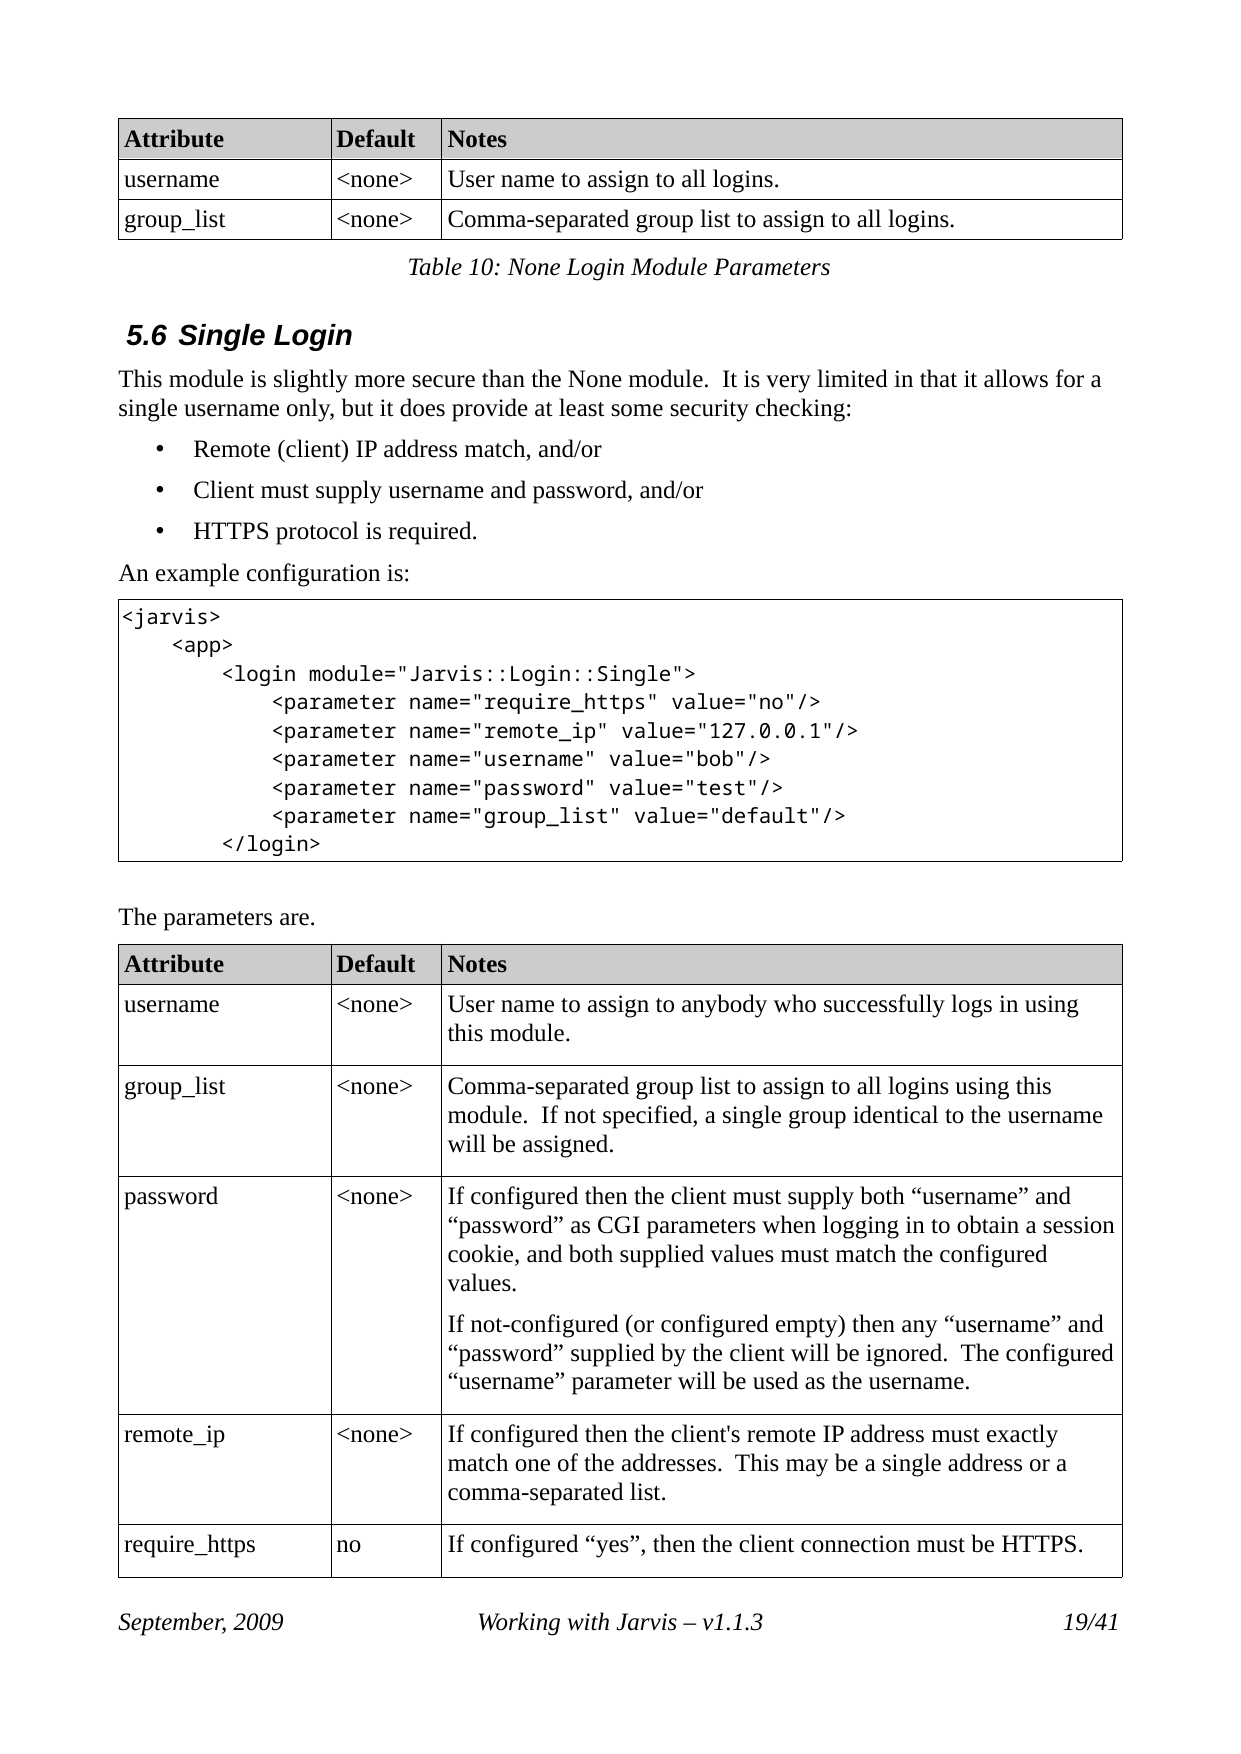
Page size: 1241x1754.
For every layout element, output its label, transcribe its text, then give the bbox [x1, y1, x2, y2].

table_cell group_list [119, 200, 331, 239]
text An example configuration is: [118, 558, 1122, 586]
table_cell If configured then the client's remote IP address must exactly match one of the addresses. This may be a single address or a comma-separated list. [442, 1415, 1122, 1524]
table_cell <none> [332, 200, 441, 239]
table_cell <none> [332, 985, 441, 1065]
table_header Attribute [119, 945, 331, 984]
list HTTPS protocol is required. [156, 516, 1122, 545]
table_cell require_https [119, 1525, 331, 1577]
table_cell <none> [332, 1177, 441, 1413]
table_cell username [119, 160, 331, 199]
table_cell group_list [119, 1066, 331, 1176]
text <parameter name="require_https" value="no"/> [119, 684, 1122, 713]
table_header Default [332, 119, 441, 158]
table_cell <none> [332, 1066, 441, 1176]
table_cell User name to assign to all logins. [442, 160, 1122, 199]
text The parameters are. [118, 902, 1122, 931]
table_header Default [332, 945, 441, 984]
table_cell no [332, 1525, 441, 1577]
text This module is slightly more secure than the None module. It is very limited in that it allows for a single username only, but it does provide at least some security checking: [118, 364, 1122, 421]
text Table 10: None Login Module Parameters [118, 252, 1122, 280]
table_cell Comma-separated group list to assign to all logins. [442, 200, 1122, 239]
table_cell User name to assign to anybody who successfully logs in using this module. [442, 985, 1122, 1065]
text <parameter name="group_list" value="default"/> [119, 798, 1122, 826]
table_cell <none> [332, 160, 441, 199]
table_cell username [119, 985, 331, 1065]
table_header Notes [442, 119, 1122, 158]
text <app> [119, 627, 1122, 656]
text <jarvis> [119, 600, 1122, 627]
table_cell <none> [332, 1415, 441, 1524]
text <parameter name="password" value="test"/> [119, 769, 1122, 798]
table_header Attribute [119, 119, 331, 158]
list Client must supply username and password, and/or [156, 475, 1122, 504]
text <login module="Jarvis::Login::Single"> [119, 656, 1122, 684]
subtitle Single Login [118, 318, 1122, 351]
table_cell If configured “yes”, then the client connection must be HTTPS. [442, 1525, 1122, 1577]
table_cell If configured then the client must supply both “username” and “password” as CGI parameters when logging in to obtain a session cookie, and both supplied values must match the configured values. If not-configured (or configured empty) then any “username” and “password” supplied by the client will be ignored. The configured “username” parameter will be used as the username. [442, 1177, 1122, 1413]
table_cell remote_ip [119, 1415, 331, 1524]
table_cell password [119, 1177, 331, 1413]
text <parameter name="remote_ip" value="127.0.0.1"/> [119, 713, 1122, 741]
table_header Notes [442, 945, 1122, 984]
list Remote (client) IP address match, and/or [156, 434, 1122, 463]
text </login> [119, 826, 1122, 861]
text <parameter name="username" value="bob"/> [119, 741, 1122, 769]
table_cell Comma-separated group list to assign to all logins using this module. If not specified, a single group identical to the username will be assigned. [442, 1066, 1122, 1176]
